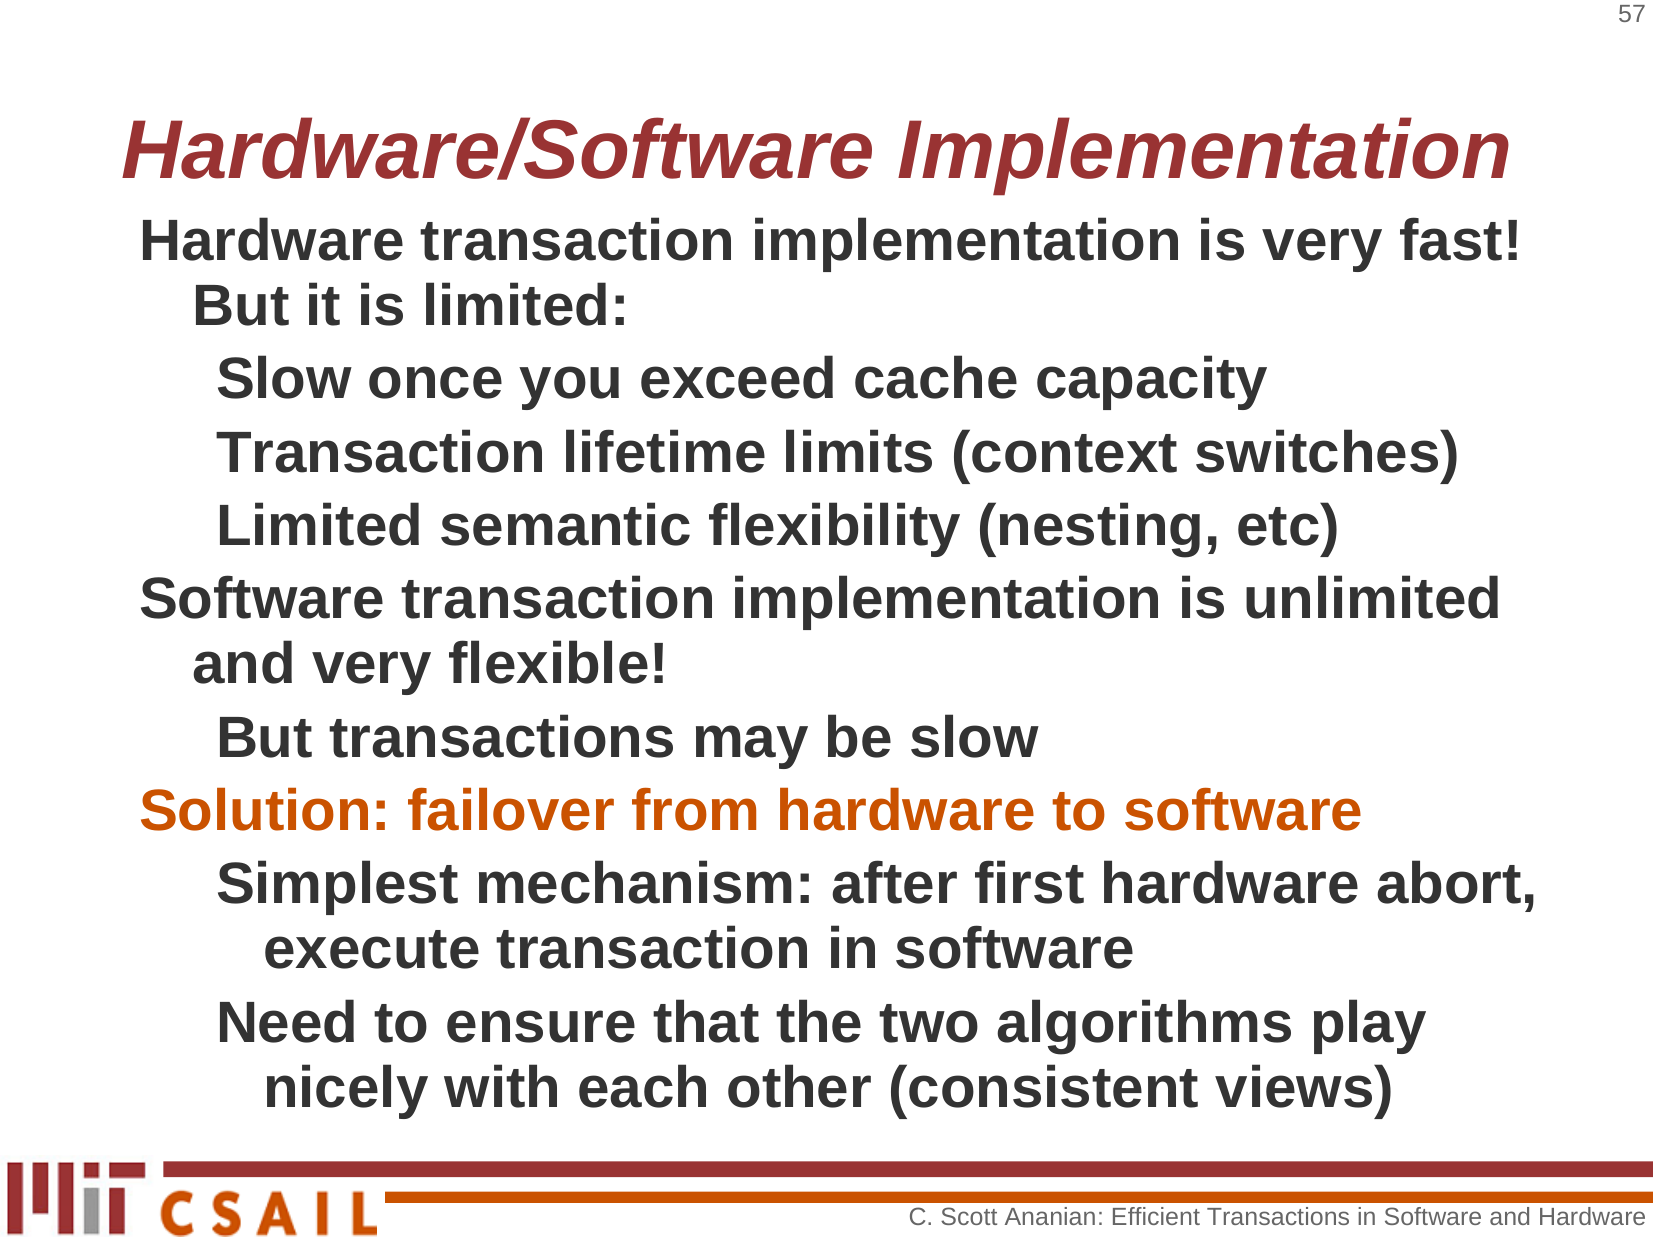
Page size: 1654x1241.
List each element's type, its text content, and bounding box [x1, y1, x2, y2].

title Hardware/Software Implementation [121, 46, 1534, 207]
picture [0, 1155, 377, 1237]
list Hardware transaction implementation is very fast! But it is limited: Slow once you exceed cache capacity Transaction lifetime limits (context switches) Limited semantic flexibility (nesting, etc) Software transaction implementation is unlimited and very flexible! But transactions may be slow Solution: failover from hardware to software Simplest mechanism: after first hardware abort, execute transaction in software Need to ensure that the two algorithms play nicely with each other (consistent views) [121, 207, 1561, 1196]
